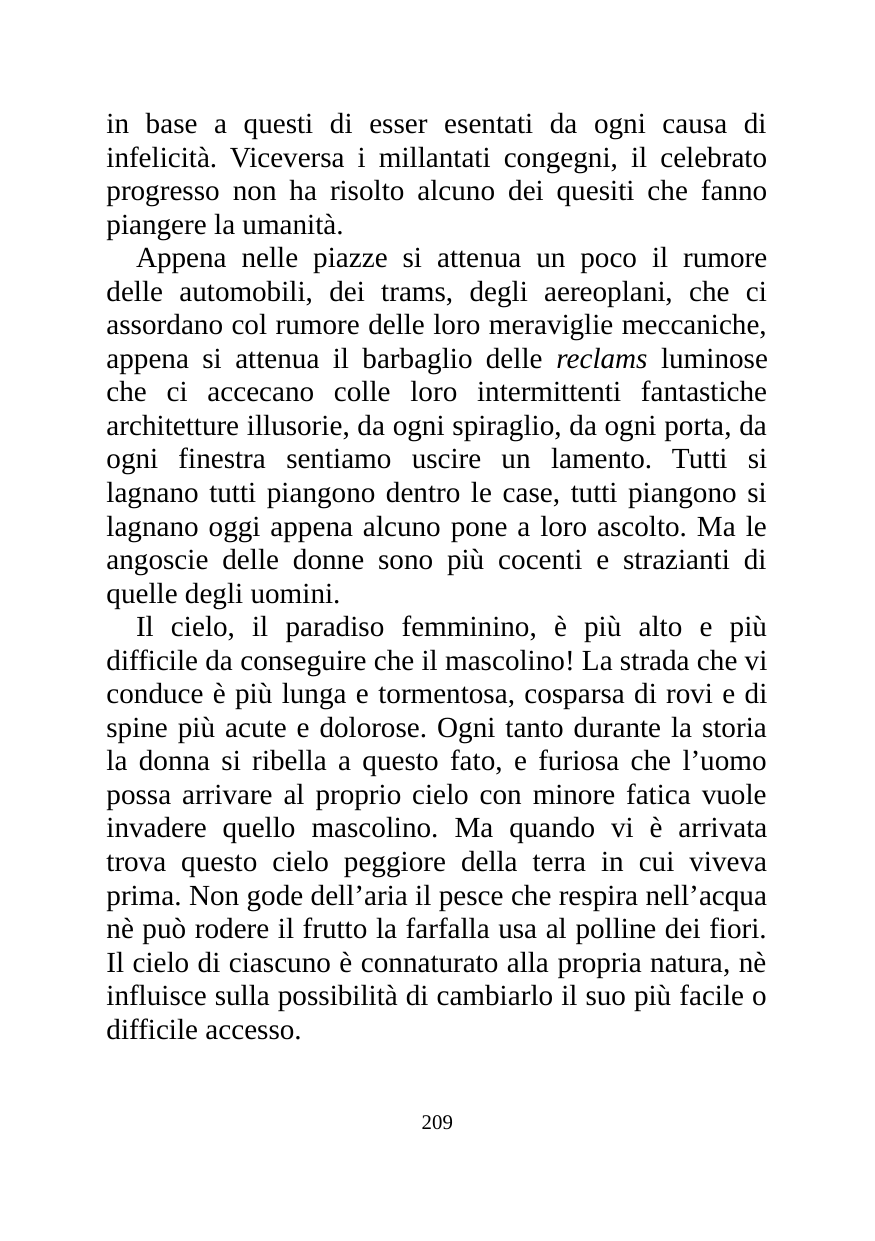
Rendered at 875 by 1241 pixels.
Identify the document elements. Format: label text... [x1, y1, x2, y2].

text Il cielo, il paradiso femminino, è più alto e più difficile da conseguire che il mascolino! La strada che vi conduce è più lunga e tormentosa, cosparsa di rovi e di spine più acute e dolorose. Ogni tanto durante la storia la donna si ribella a questo fato, e furiosa che l’uomo possa arrivare al proprio cielo con minore fatica vuole invadere quello mascolino. Ma quando vi è arrivata trova questo cielo peggiore della terra in cui viveva prima. Non gode dell’aria il pesce che respira nell’acqua nè può rodere il frutto la farfalla usa al polline dei fiori. Il cielo di ciascuno è connaturato alla propria natura, nè influisce sulla possibilità di cambiarlo il suo più facile o difficile accesso. [106, 609, 768, 1045]
text Appena nelle piazze si attenua un poco il rumore delle automobili, dei trams, degli aereoplani, che ci assordano col rumore delle loro meraviglie meccaniche, appena si attenua il barbaglio delle reclams luminose che ci accecano colle loro intermittenti fantastiche architetture illusorie, da ogni spiraglio, da ogni porta, da ogni finestra sentiamo uscire un lamento. Tutti si lagnano tutti piangono dentro le case, tutti piangono si lagnano oggi appena alcuno pone a loro ascolto. Ma le angoscie delle donne sono più cocenti e strazianti di quelle degli uomini. [106, 240, 768, 609]
text in base a questi di esser esentati da ogni causa di infelicità. Viceversa i millantati congegni, il celebrato progresso non ha risolto alcuno dei quesiti che fanno piangere la umanità. [106, 106, 768, 240]
